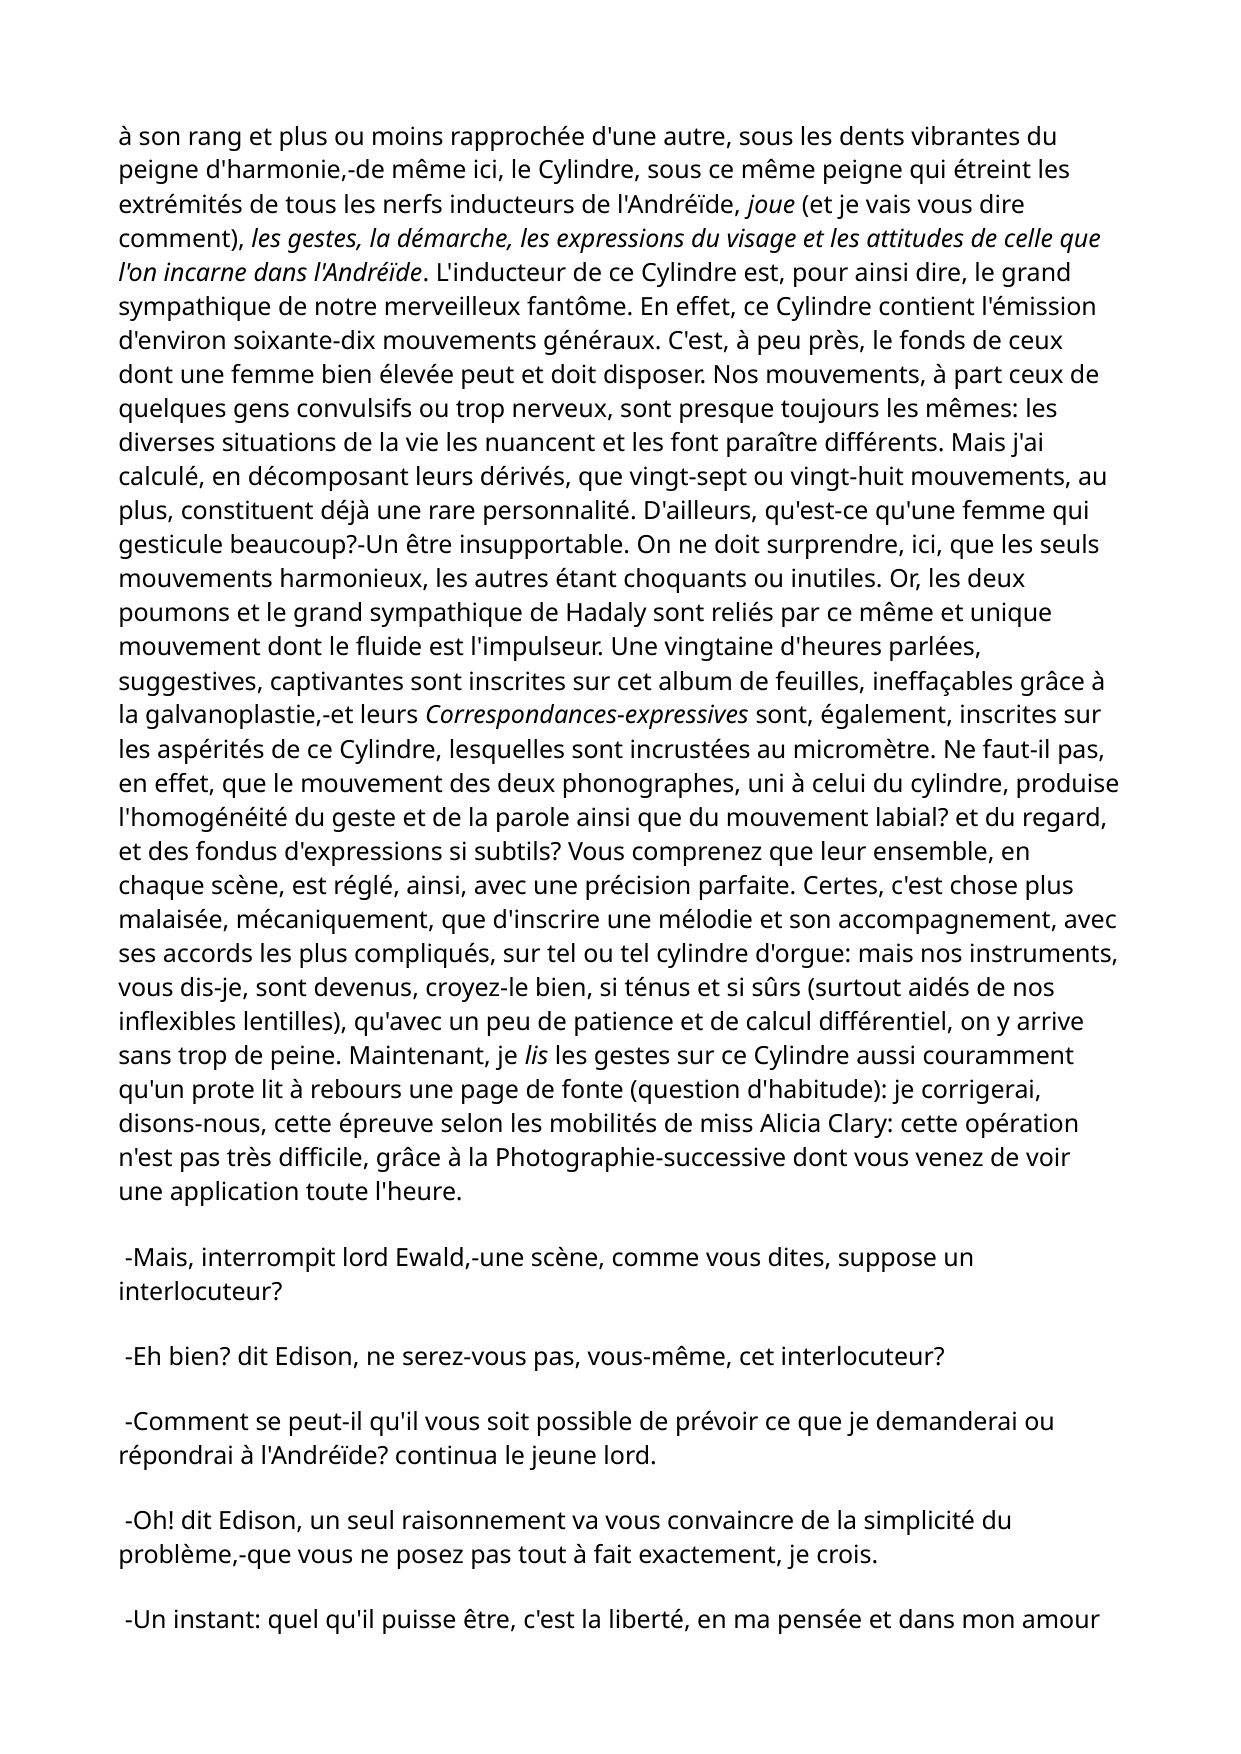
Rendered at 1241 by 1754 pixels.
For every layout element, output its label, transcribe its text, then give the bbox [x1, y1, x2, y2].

text -Un instant: quel qu'il puisse être, c'est la liberté, en ma pensée et dans mon amour [118, 1602, 1122, 1636]
text -Eh bien? dit Edison, ne serez-vous pas, vous-même, cet interlocuteur? [118, 1338, 1122, 1372]
text -Oh! dit Edison, un seul raisonnement va vous convaincre de la simplicité du problème,-que vous ne posez pas tout à fait exactement, je crois. [118, 1503, 1122, 1571]
text à son rang et plus ou moins rapprochée d'une autre, sous les dents vibrantes du peigne d'harmonie,-de même ici, le Cylindre, sous ce même peigne qui étreint les extrémités de tous les nerfs inducteurs de l'Andréïde, joue (et je vais vous dire comment), les gestes, la démarche, les expressions du visage et les attitudes de celle que l'on incarne dans l'Andréïde. L'inducteur de ce Cylindre est, pour ainsi dire, le grand sympathique de notre merveilleux fantôme. En effet, ce Cylindre contient l'émission d'environ soixante-dix mouvements généraux. C'est, à peu près, le fonds de ceux dont une femme bien élevée peut et doit disposer. Nos mouvements, à part ceux de quelques gens convulsifs ou trop nerveux, sont presque toujours les mêmes: les diverses situations de la vie les nuancent et les font paraître différents. Mais j'ai calculé, en décomposant leurs dérivés, que vingt-sept ou vingt-huit mouvements, au plus, constituent déjà une rare personnalité. D'ailleurs, qu'est-ce qu'une femme qui gesticule beaucoup?-Un être insupportable. On ne doit surprendre, ici, que les seuls mouvements harmonieux, les autres étant choquants ou inutiles. Or, les deux poumons et le grand sympathique de Hadaly sont reliés par ce même et unique mouvement dont le fluide est l'impulseur. Une vingtaine d'heures parlées, suggestives, captivantes sont inscrites sur cet album de feuilles, ineffaçables grâce à la galvanoplastie,-et leurs Correspondances-expressives sont, également, inscrites sur les aspérités de ce Cylindre, lesquelles sont incrustées au micromètre. Ne faut-il pas, en effet, que le mouvement des deux phonographes, uni à celui du cylindre, produise l'homogénéité du geste et de la parole ainsi que du mouvement labial? et du regard, et des fondus d'expressions si subtils? Vous comprenez que leur ensemble, en chaque scène, est réglé, ainsi, avec une précision parfaite. Certes, c'est chose plus malaisée, mécaniquement, que d'inscrire une mélodie et son accompagnement, avec ses accords les plus compliqués, sur tel ou tel cylindre d'orgue: mais nos instruments, vous dis-je, sont devenus, croyez-le bien, si ténus et si sûrs (surtout aidés de nos inflexibles lentilles), qu'avec un peu de patience et de calcul différentiel, on y arrive sans trop de peine. Maintenant, je lis les gestes sur ce Cylindre aussi couramment qu'un prote lit à rebours une page de fonte (question d'habitude): je corrigerai, disons-nous, cette épreuve selon les mobilités de miss Alicia Clary: cette opération n'est pas très difficile, grâce à la Photographie-successive dont vous venez de voir une application toute l'heure. [118, 118, 1122, 1208]
text -Comment se peut-il qu'il vous soit possible de prévoir ce que je demanderai ou répondrai à l'Andréïde? continua le jeune lord. [118, 1403, 1122, 1472]
text -Mais, interrompit lord Ewald,-une scène, comme vous dites, suppose un interlocuteur? [118, 1239, 1122, 1307]
